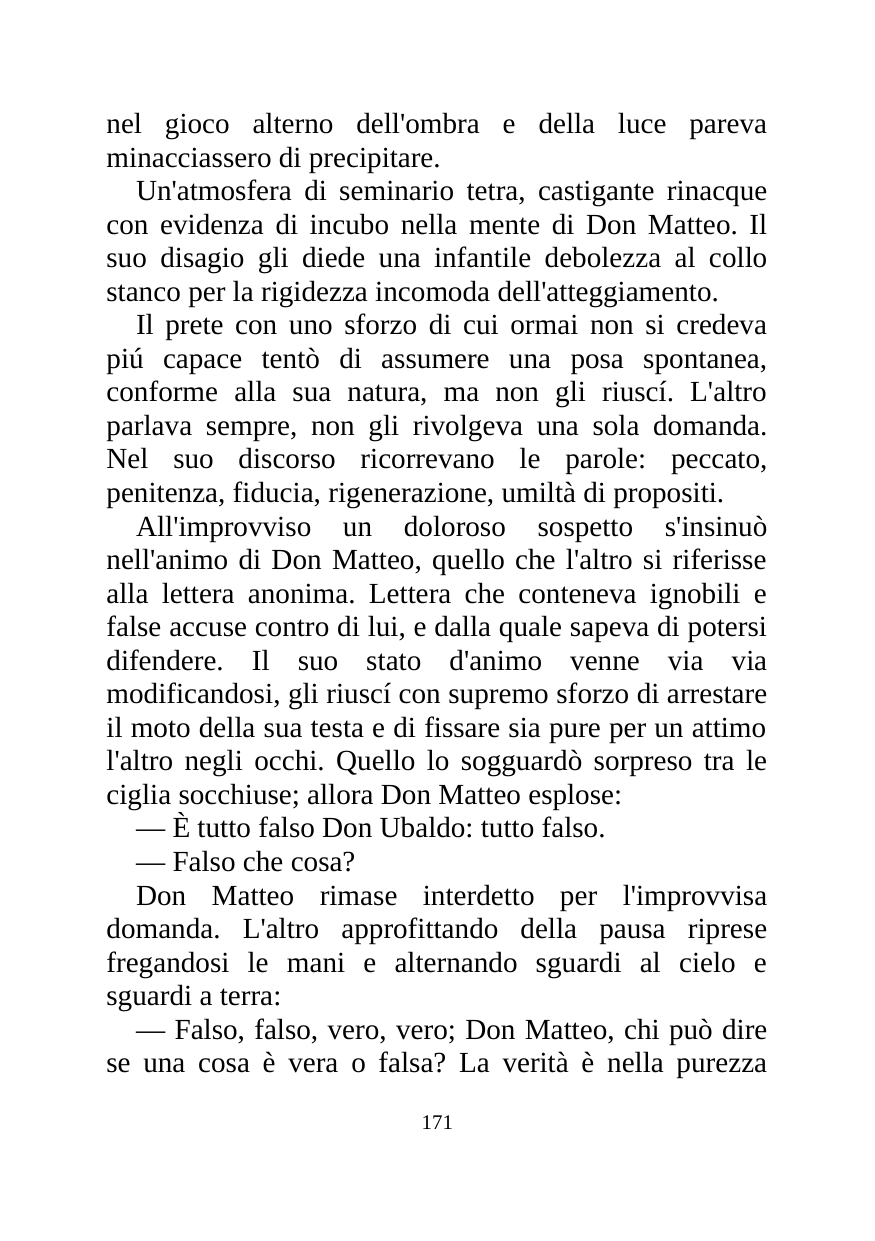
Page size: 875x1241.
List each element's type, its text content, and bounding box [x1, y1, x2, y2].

text — Falso, falso, vero, vero; Don Matteo, chi può dire se una cosa è vera o falsa? La verità è nella purezza [106, 1012, 768, 1079]
text Un'atmosfera di seminario tetra, castigante rinacque con evidenza di incubo nella mente di Don Matteo. Il suo disagio gli diede una infantile debolezza al collo stanco per la rigidezza incomoda dell'atteggiamento. [106, 173, 768, 307]
text — È tutto falso Don Ubaldo: tutto falso. [106, 811, 768, 844]
text Il prete con uno sforzo di cui ormai non si credeva piú capace tentò di assumere una posa spontanea, conforme alla sua natura, ma non gli riuscí. L'altro parlava sempre, non gli rivolgeva una sola domanda. Nel suo discorso ricorrevano le parole: peccato, penitenza, fiducia, rigenerazione, umiltà di propositi. [106, 307, 768, 509]
text — Falso che cosa? [106, 844, 768, 878]
text All'improvviso un doloroso sospetto s'insinuò nell'animo di Don Matteo, quello che l'altro si riferisse alla lettera anonima. Lettera che conteneva ignobili e false accuse contro di lui, e dalla quale sapeva di potersi difendere. Il suo stato d'animo venne via via modificandosi, gli riuscí con supremo sforzo di arrestare il moto della sua testa e di fissare sia pure per un attimo l'altro negli occhi. Quello lo sogguardò sorpreso tra le ciglia socchiuse; allora Don Matteo esplose: [106, 509, 768, 811]
text Don Matteo rimase interdetto per l'improvvisa domanda. L'altro approfittando della pausa riprese fregandosi le mani e alternando sguardi al cielo e sguardi a terra: [106, 878, 768, 1012]
text nel gioco alterno dell'ombra e della luce pareva minacciassero di precipitare. [106, 106, 768, 173]
